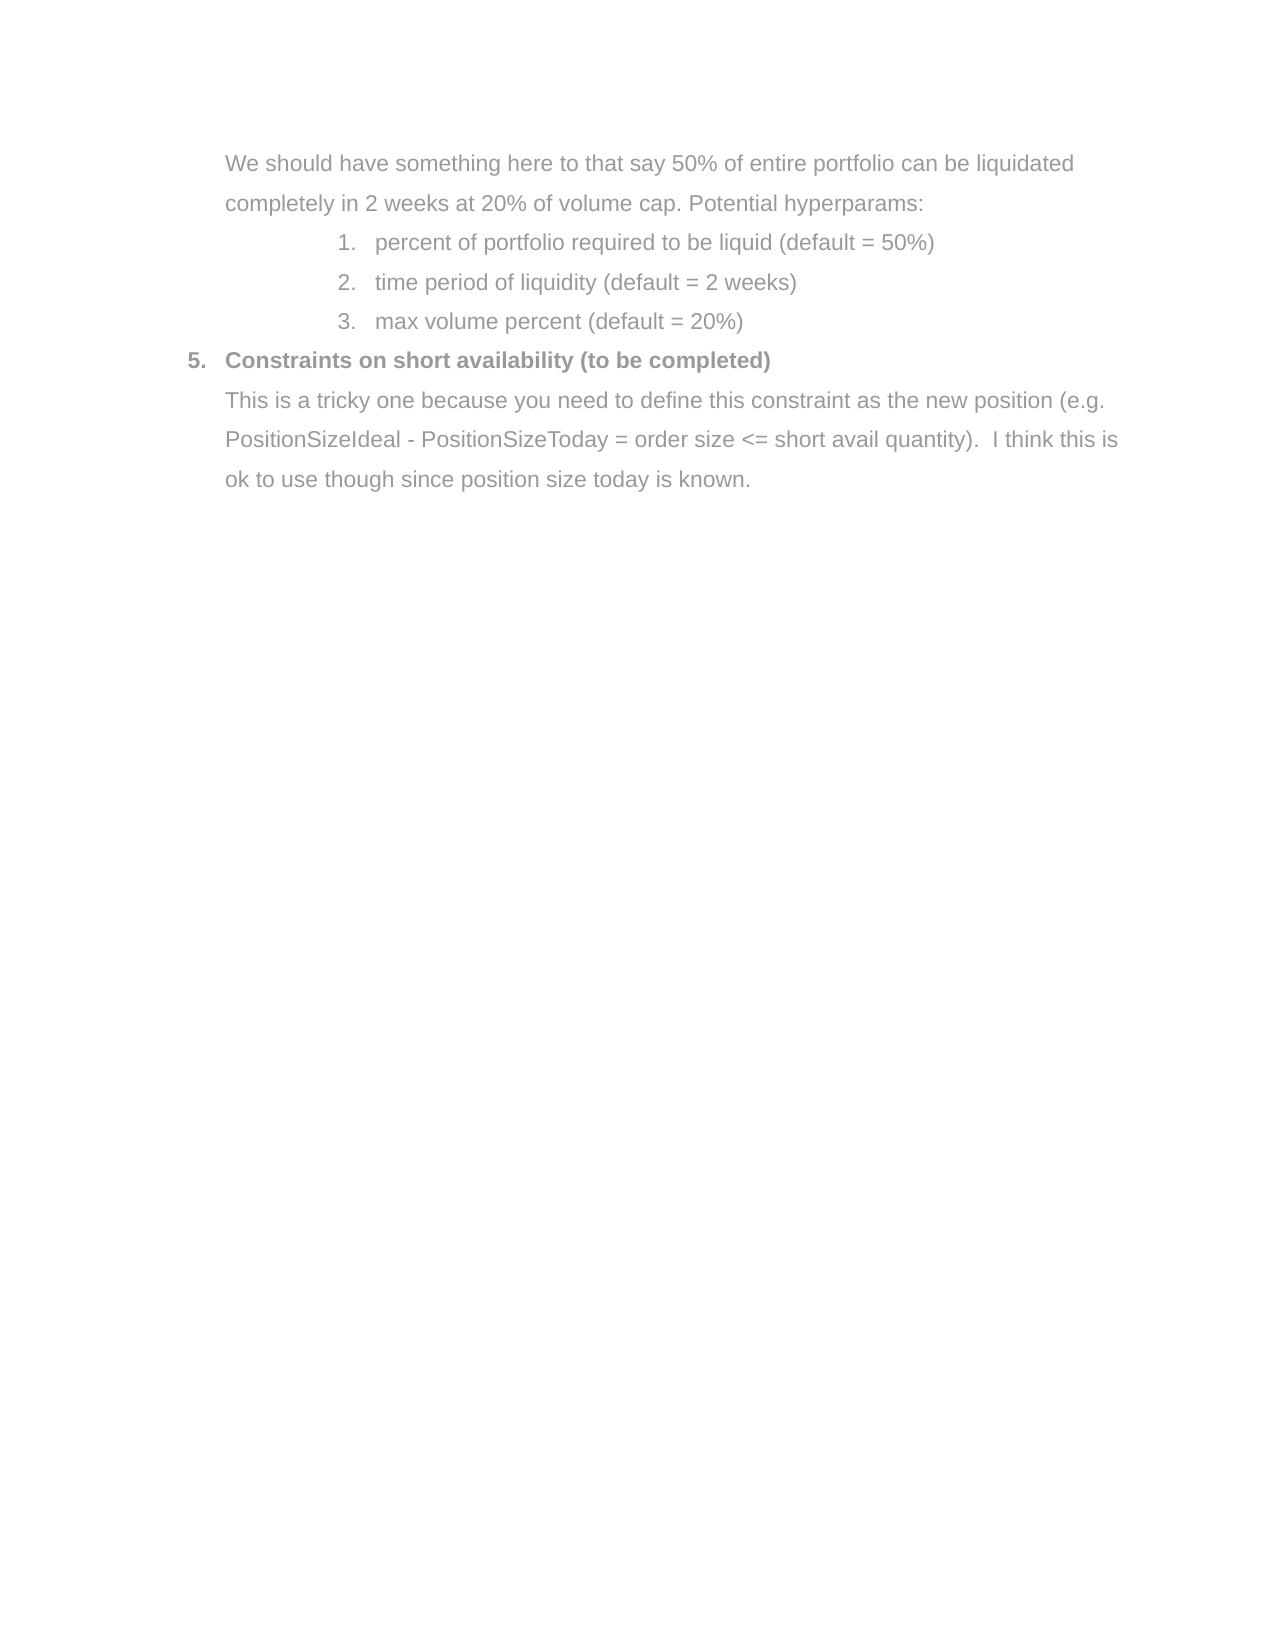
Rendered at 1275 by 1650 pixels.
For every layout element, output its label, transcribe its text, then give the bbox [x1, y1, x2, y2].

list max volume percent (default = 20%) [337, 308, 1125, 334]
text This is a tricky one because you need to define this constraint as the new position (e.g. PositionSizeIdeal - PositionSizeToday = order size <= short avail quantity). I think this is ok to use though since position size today is known. [225, 387, 1125, 492]
text We should have something here to that say 50% of entire portfolio can be liquidated completely in 2 weeks at 20% of volume cap. Potential hyperparams: [225, 150, 1125, 216]
list time period of liquidity (default = 2 weeks) [337, 268, 1125, 295]
list Constraints on short availability (to be completed) [187, 347, 1125, 374]
list percent of portfolio required to be liquid (default = 50%) [337, 229, 1125, 255]
